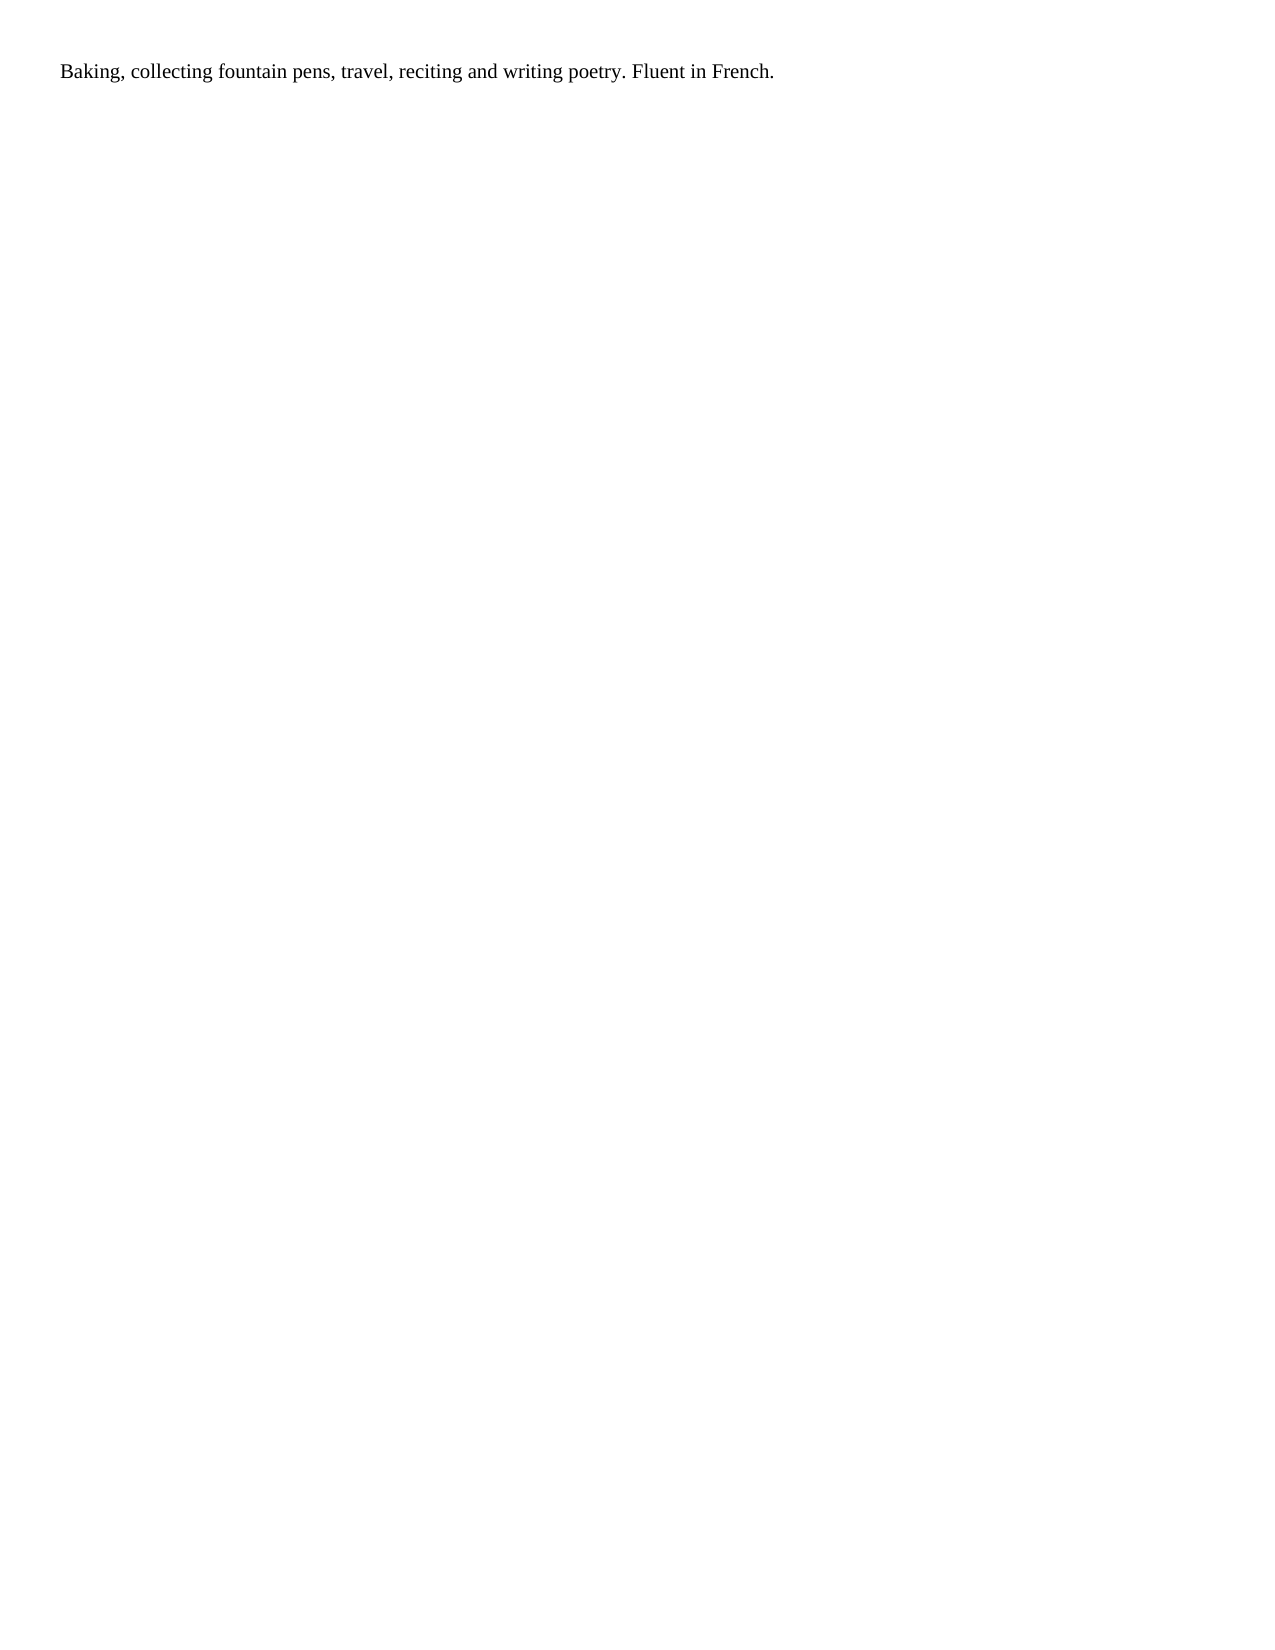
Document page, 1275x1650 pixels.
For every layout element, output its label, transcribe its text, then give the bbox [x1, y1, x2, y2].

text Baking, collecting fountain pens, travel, reciting and writing poetry. Fluent in French. [60, 60, 1215, 83]
